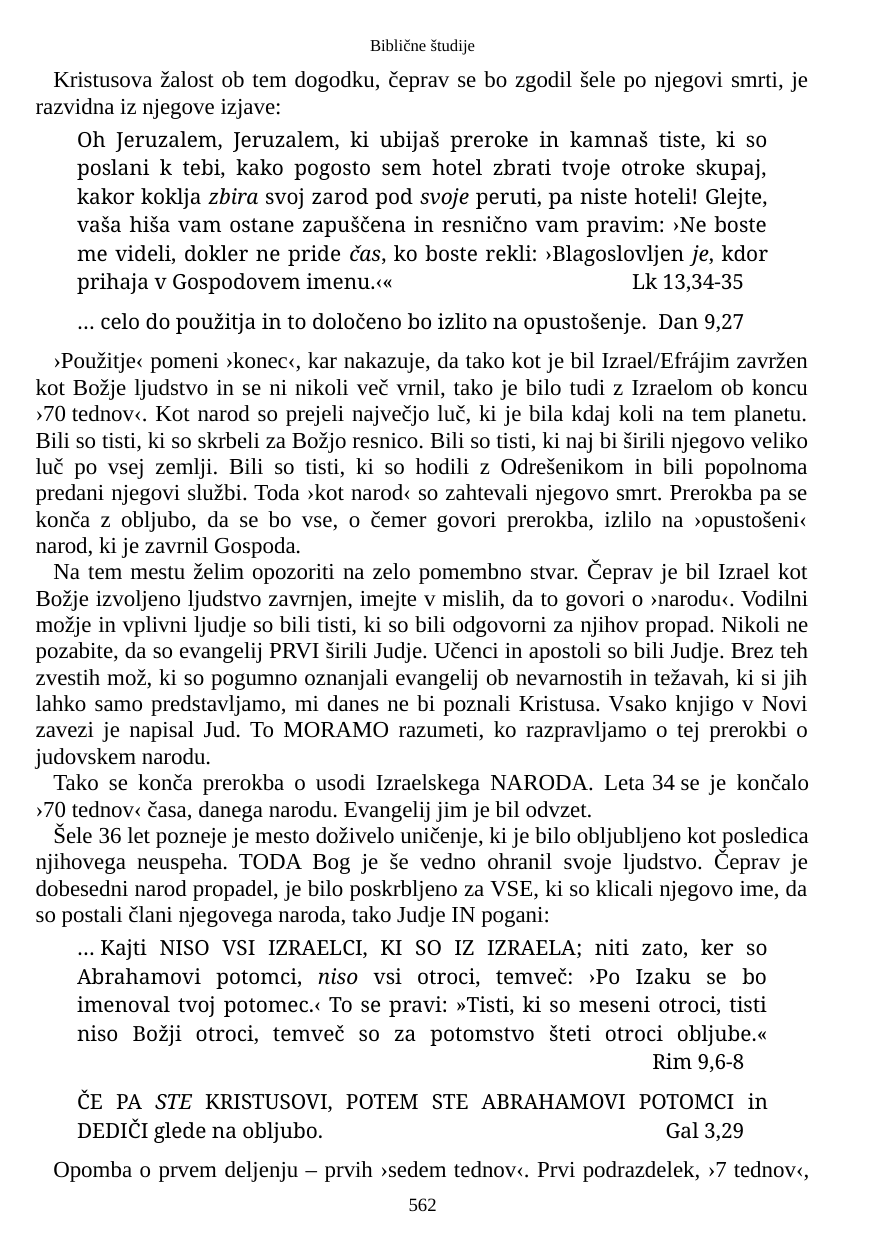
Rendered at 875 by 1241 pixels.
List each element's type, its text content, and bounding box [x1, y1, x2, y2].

text Kristusova žalost ob tem dogodku, čeprav se bo zgodil šele po njegovi smrti, je razvidna iz njegove izjave: [35, 66, 809, 119]
text … celo do použitja in to določeno bo izlito na opustošenje. Dan 9,27 [77, 307, 768, 336]
text Oh Jeruzalem, Jeruzalem, ki ubijaš preroke in kamnaš tiste, ki so poslani k tebi, kako pogosto sem hotel zbrati tvoje otroke skupaj, kakor koklja zbira svoj zarod pod svoje peruti, pa niste hoteli! Glejte, vaša hiša vam ostane zapuščena in resnično vam pravim: ›Ne boste me videli, dokler ne pride čas, ko boste rekli: ›Blagoslovljen je, kdor prihaja v Gospodovem imenu.‹« Lk 13,34-35 [77, 125, 768, 296]
text Na tem mestu želim opozoriti na zelo pomembno stvar. Čeprav je bil Izrael kot Božje izvoljeno ljudstvo zavrnjen, imejte v mislih, da to govori o ›narodu‹. Vodilni možje in vplivni ljudje so bili tisti, ki so bili odgovorni za njihov propad. Nikoli ne pozabite, da so evangelij PRVI širili Judje. Učenci in apostoli so bili Judje. Brez teh zvestih mož, ki so pogumno oznanjali evangelij ob nevarnostih in težavah, ki si jih lahko samo predstavljamo, mi danes ne bi poznali Kristusa. Vsako knjigo v Novi zavezi je napisal Jud. To MORAMO razumeti, ko razpravljamo o tej prerokbi o judovskem narodu. [35, 558, 809, 769]
text Šele 36 let pozneje je mesto doživelo uničenje, ki je bilo obljubljeno kot posledica njihovega neuspeha. TODA Bog je še vedno ohranil svoje ljudstvo. Čeprav je dobesedni narod propadel, je bilo poskrbljeno za VSE, ki so klicali njegovo ime, da so postali člani njegovega naroda, tako Judje IN pogani: [35, 822, 809, 927]
text Opomba o prvem deljenju – prvih ›sedem tednov‹. Prvi podrazdelek, ›7 tednov‹, [35, 1156, 809, 1182]
text Tako se konča prerokba o usodi Izraelskega NARODA. Leta 34 se je končalo ›70 tednov‹ časa, danega narodu. Evangelij jim je bil odvzet. [35, 769, 809, 822]
text ›Použitje‹ pomeni ›konec‹, kar nakazuje, da tako kot je bil Izrael/Efrájim zavržen kot Božje ljudstvo in se ni nikoli več vrnil, tako je bilo tudi z Izraelom ob koncu ›70 tednov‹. Kot narod so prejeli največjo luč, ki je bila kdaj koli na tem planetu. Bili so tisti, ki so skrbeli za Božjo resnico. Bili so tisti, ki naj bi širili njegovo veliko luč po vsej zemlji. Bili so tisti, ki so hodili z Odrešenikom in bili popolnoma predani njegovi službi. Toda ›kot narod‹ so zahtevali njegovo smrt. Prerokba pa se konča z obljubo, da se bo vse, o čemer govori prerokba, izlilo na ›opustošeni‹ narod, ki je zavrnil Gospoda. [35, 348, 809, 558]
text Če pa ste Kristusovi, potem ste Abrahamovi potomci in dediči glede na obljubo. Gal 3,29 [77, 1087, 768, 1144]
text … Kajti niso vsi Izraelci, ki so iz Izraela; niti zato, ker so Abrahamovi potomci, niso vsi otroci, temveč: ›Po Izaku se bo imenoval tvoj potomec.‹ To se pravi: »Tisti, ki so meseni otroci, tisti niso Božji otroci, temveč so za potomstvo šteti otroci obljube.« Rim 9,6-8 [77, 933, 768, 1076]
